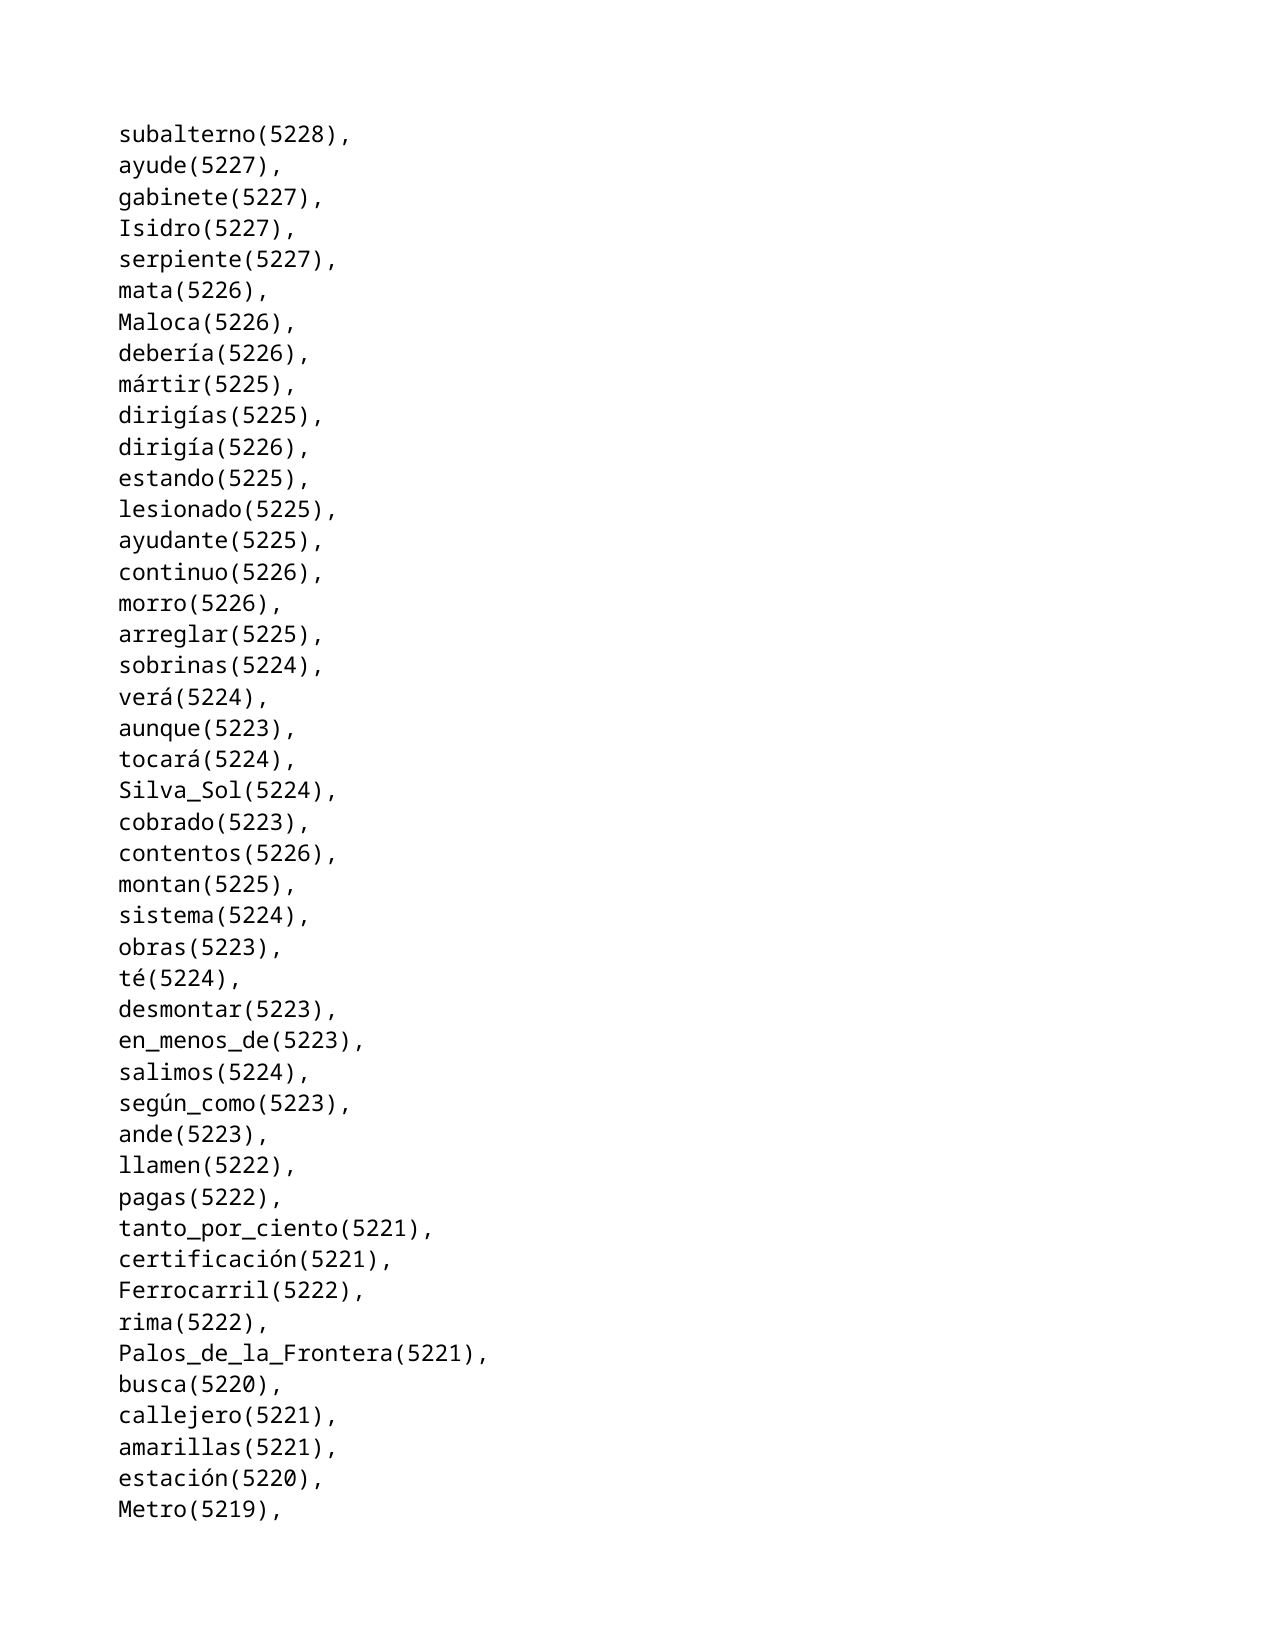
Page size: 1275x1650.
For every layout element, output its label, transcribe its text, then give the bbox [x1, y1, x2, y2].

text continuo(5226), [118, 556, 1157, 587]
text dirigía(5226), [118, 431, 1157, 462]
text tanto_por_ciento(5221), [118, 1212, 1157, 1243]
text gabinete(5227), [118, 181, 1157, 212]
text rima(5222), [118, 1306, 1157, 1337]
text callejero(5221), [118, 1399, 1157, 1431]
text lesionado(5225), [118, 493, 1157, 524]
text sistema(5224), [118, 899, 1157, 931]
text según_como(5223), [118, 1087, 1157, 1118]
text mártir(5225), [118, 368, 1157, 399]
text Maloca(5226), [118, 306, 1157, 337]
text ayude(5227), [118, 149, 1157, 181]
text té(5224), [118, 962, 1157, 993]
text en_menos_de(5223), [118, 1024, 1157, 1056]
text subalterno(5228), [118, 118, 1157, 149]
text mata(5226), [118, 274, 1157, 306]
text desmontar(5223), [118, 993, 1157, 1024]
text certificación(5221), [118, 1243, 1157, 1274]
text obras(5223), [118, 931, 1157, 962]
text debería(5226), [118, 337, 1157, 368]
text estando(5225), [118, 462, 1157, 493]
text aunque(5223), [118, 712, 1157, 743]
text estación(5220), [118, 1462, 1157, 1493]
text tocará(5224), [118, 743, 1157, 774]
text ande(5223), [118, 1118, 1157, 1149]
text arreglar(5225), [118, 618, 1157, 649]
text Palos_de_la_Frontera(5221), [118, 1337, 1157, 1368]
text serpiente(5227), [118, 243, 1157, 274]
text Silva_Sol(5224), [118, 774, 1157, 806]
text llamen(5222), [118, 1149, 1157, 1181]
text Ferrocarril(5222), [118, 1274, 1157, 1306]
text Metro(5219), [118, 1493, 1157, 1524]
text ayudante(5225), [118, 524, 1157, 556]
text amarillas(5221), [118, 1431, 1157, 1462]
text montan(5225), [118, 868, 1157, 899]
text sobrinas(5224), [118, 649, 1157, 681]
text pagas(5222), [118, 1181, 1157, 1212]
text cobrado(5223), [118, 806, 1157, 837]
text salimos(5224), [118, 1056, 1157, 1087]
text dirigías(5225), [118, 399, 1157, 431]
text verá(5224), [118, 681, 1157, 712]
text busca(5220), [118, 1368, 1157, 1399]
text morro(5226), [118, 587, 1157, 618]
text contentos(5226), [118, 837, 1157, 868]
text Isidro(5227), [118, 212, 1157, 243]
